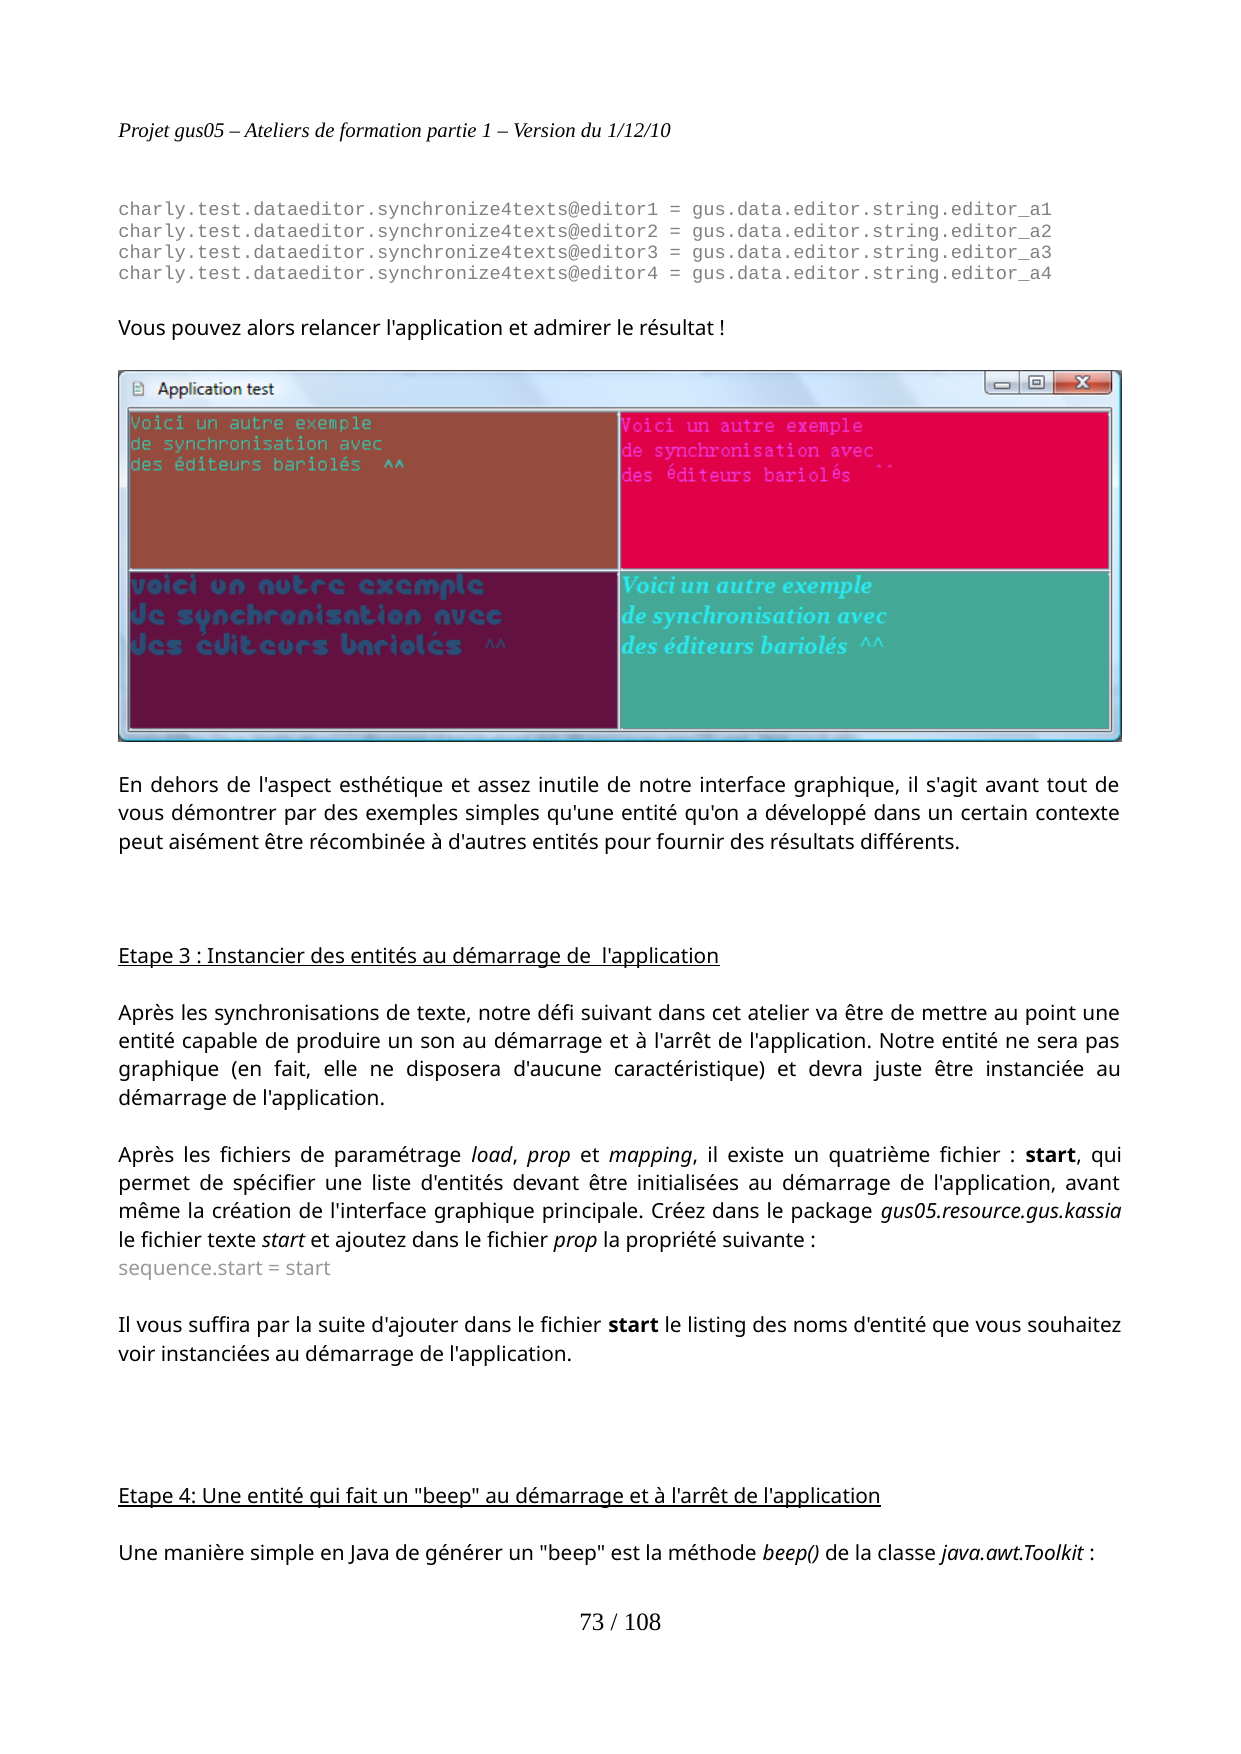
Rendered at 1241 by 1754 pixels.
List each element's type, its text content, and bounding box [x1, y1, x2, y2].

text charly.test.dataeditor.synchronize4texts@editor3 = gus.data.editor.string.editor_a3 [118, 243, 1122, 264]
text Après les synchronisations de texte, notre défi suivant dans cet atelier va être de mettre au point une entité capable de produire un son au démarrage et à l'arrêt de l'application. Notre entité ne sera pas graphique (en fait, elle ne disposera d'aucune caractéristique) et devra juste être instanciée au démarrage de l'application. [118, 998, 1122, 1111]
picture [118, 370, 1122, 742]
text Etape 4: Une entité qui fait un "beep" au démarrage et à l'arrêt de l'application [118, 1481, 1122, 1509]
text Etape 3 : Instancier des entités au démarrage de l'application [118, 941, 1122, 969]
text Vous pouvez alors relancer l'application et admirer le résultat ! [118, 313, 1122, 342]
text charly.test.dataeditor.synchronize4texts@editor4 = gus.data.editor.string.editor_a4 [118, 264, 1122, 285]
text Une manière simple en Java de générer un "beep" est la méthode beep() de la classe java.awt.Toolkit : [118, 1538, 1122, 1566]
text charly.test.dataeditor.synchronize4texts@editor1 = gus.data.editor.string.editor_a1 [118, 200, 1122, 221]
text Il vous suffira par la suite d'ajouter dans le fichier start le listing des noms d'entité que vous souhaitez voir instanciées au démarrage de l'application. [118, 1310, 1122, 1367]
text sequence.start = start [118, 1253, 1122, 1282]
text Après les fichiers de paramétrage load, prop et mapping, il existe un quatrième fichier : start, qui permet de spécifier une liste d'entités devant être initialisées au démarrage de l'application, avant même la création de l'interface graphique principale. Créez dans le package gus05.resource.gus.kassia le fichier texte start et ajoutez dans le fichier prop la propriété suivante : [118, 1140, 1122, 1253]
text charly.test.dataeditor.synchronize4texts@editor2 = gus.data.editor.string.editor_a2 [118, 221, 1122, 243]
text En dehors de l'aspect esthétique et assez inutile de notre interface graphique, il s'agit avant tout de vous démontrer par des exemples simples qu'une entité qu'on a développé dans un certain contexte peut aisément être récombinée à d'autres entités pour fournir des résultats différents. [118, 770, 1122, 855]
